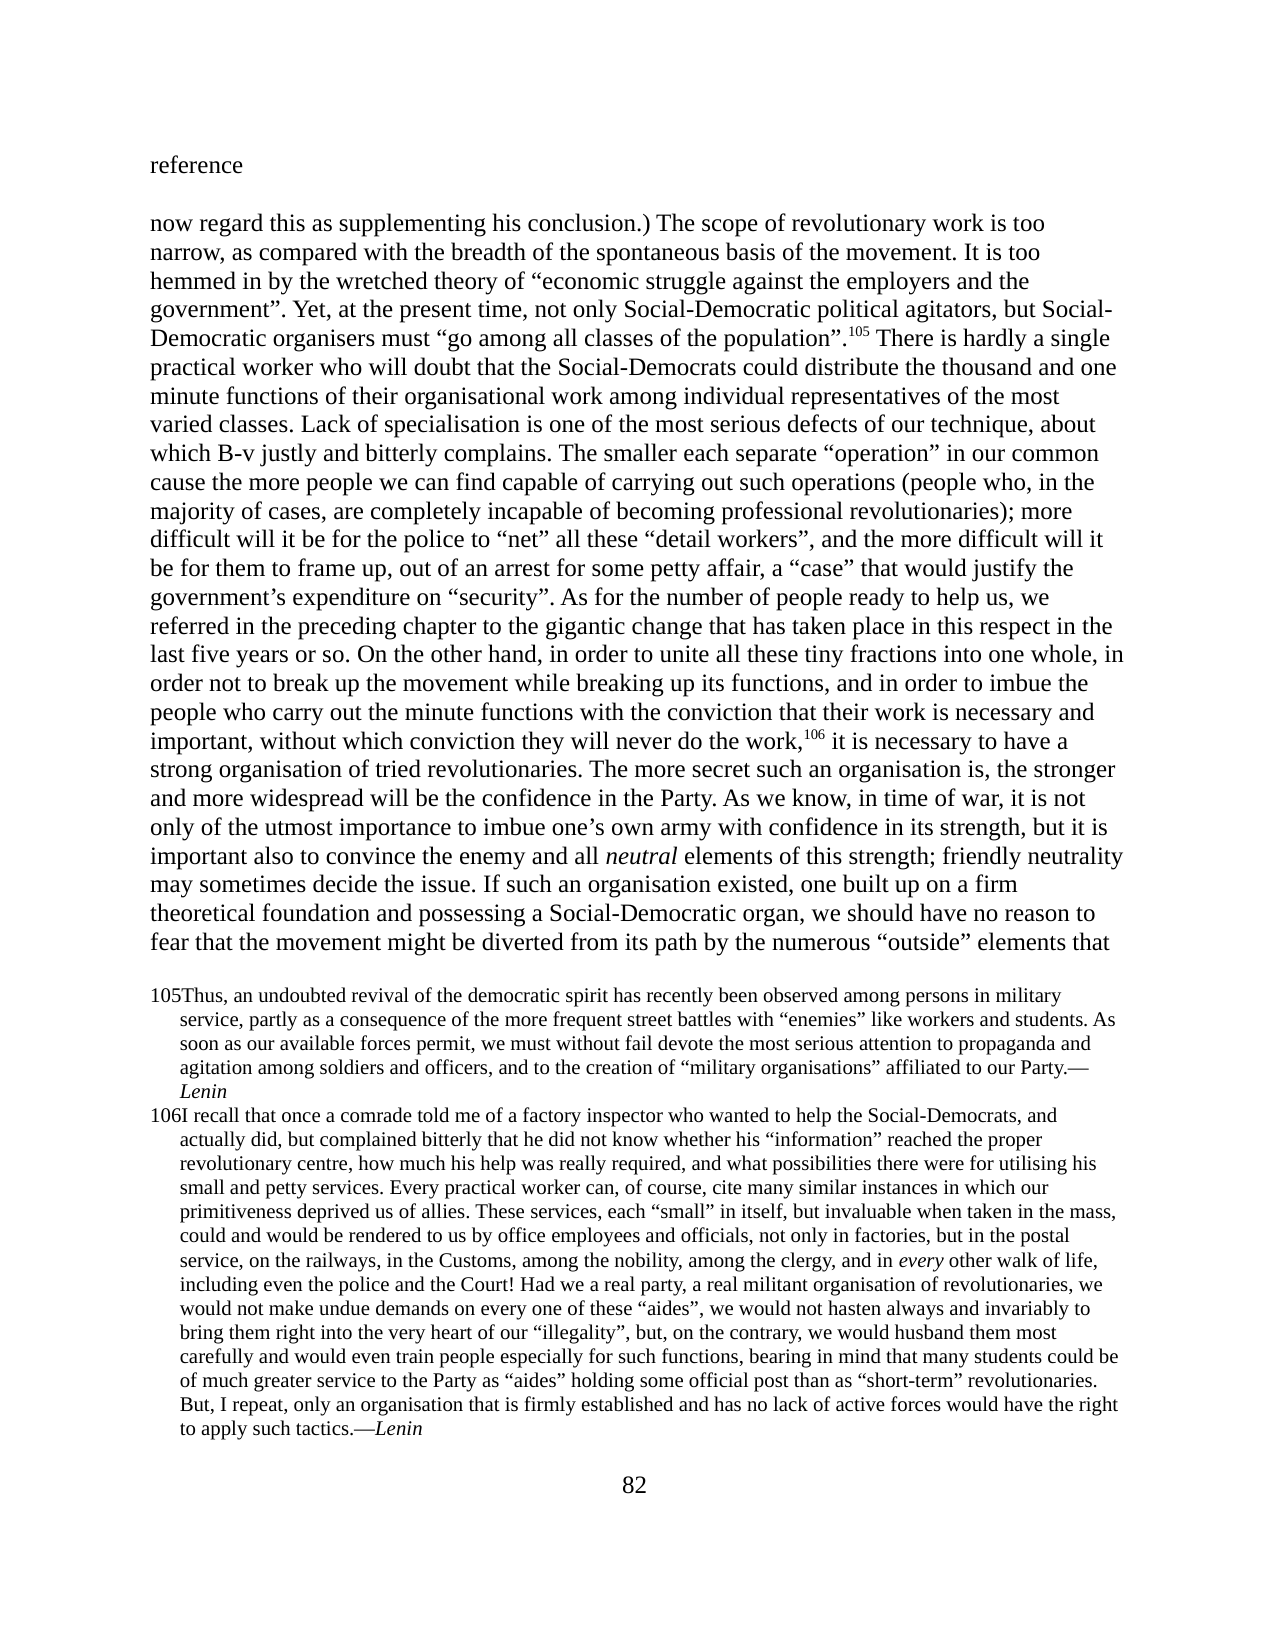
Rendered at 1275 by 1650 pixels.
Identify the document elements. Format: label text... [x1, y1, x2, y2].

text now regard this as supplementing his conclusion.) The scope of revolutionary work is too narrow, as compared with the breadth of the spontaneous basis of the movement. It is too hemmed in by the wretched theory of “economic struggle against the employers and the government”. Yet, at the present time, not only Social-Democratic political agitators, but Social-Democratic organisers must “go among all classes of the population”. There is hardly a single practical worker who will doubt that the Social-Democrats could distribute the thousand and one minute functions of their organisational work among individual representatives of the most varied classes. Lack of specialisation is one of the most serious defects of our technique, about which B-v justly and bitterly complains. The smaller each separate “operation” in our common cause the more people we can find capable of carrying out such operations (people who, in the majority of cases, are completely incapable of becoming professional revolutionaries); more difficult will it be for the police to “net” all these “detail workers”, and the more difficult will it be for them to frame up, out of an arrest for some petty affair, a “case” that would justify the government’s expenditure on “security”. As for the number of people ready to help us, we referred in the preceding chapter to the gigantic change that has taken place in this respect in the last five years or so. On the other hand, in order to unite all these tiny fractions into one whole, in order not to break up the movement while breaking up its functions, and in order to imbue the people who carry out the minute functions with the conviction that their work is necessary and important, without which conviction they will never do the work, it is necessary to have a strong organisation of tried revolutionaries. The more secret such an organisation is, the stronger and more widespread will be the confidence in the Party. As we know, in time of war, it is not only of the utmost importance to imbue one’s own army with confidence in its strength, but it is important also to convince the enemy and all neutral elements of this strength; friendly neutrality may sometimes decide the issue. If such an organisation existed, one built up on a firm theoretical foundation and possessing a Social-Democratic organ, we should have no reason to fear that the movement might be diverted from its path by the numerous “outside” elements that [150, 208, 1125, 956]
text Thus, an undoubted revival of the democratic spirit has recently been observed among persons in military service, partly as a consequence of the more frequent street battles with “enemies” like workers and students. As soon as our available forces permit, we must without fail devote the most serious attention to propaganda and agitation among soldiers and officers, and to the creation of “military organisations” affiliated to our Party.—Lenin [150, 983, 1125, 1103]
text I recall that once a comrade told me of a factory inspector who wanted to help the Social-Democrats, and actually did, but complained bitterly that he did not know whether his “information” reached the proper revolutionary centre, how much his help was really required, and what possibilities there were for utilising his small and petty services. Every practical worker can, of course, cite many similar instances in which our primitiveness deprived us of allies. These services, each “small” in itself, but invaluable when taken in the mass, could and would be rendered to us by office employees and officials, not only in factories, but in the postal service, on the railways, in the Customs, among the nobility, among the clergy, and in every other walk of life, including even the police and the Court! Had we a real party, a real militant organisation of revolutionaries, we would not make undue demands on every one of these “aides”, we would not hasten always and invariably to bring them right into the very heart of our “illegality”, but, on the contrary, we would husband them most carefully and would even train people especially for such functions, bearing in mind that many students could be of much greater service to the Party as “aides” holding some official post than as “short-term” revolutionaries. But, I repeat, only an organisation that is firmly established and has no lack of active forces would have the right to apply such tactics.—Lenin [150, 1103, 1125, 1440]
